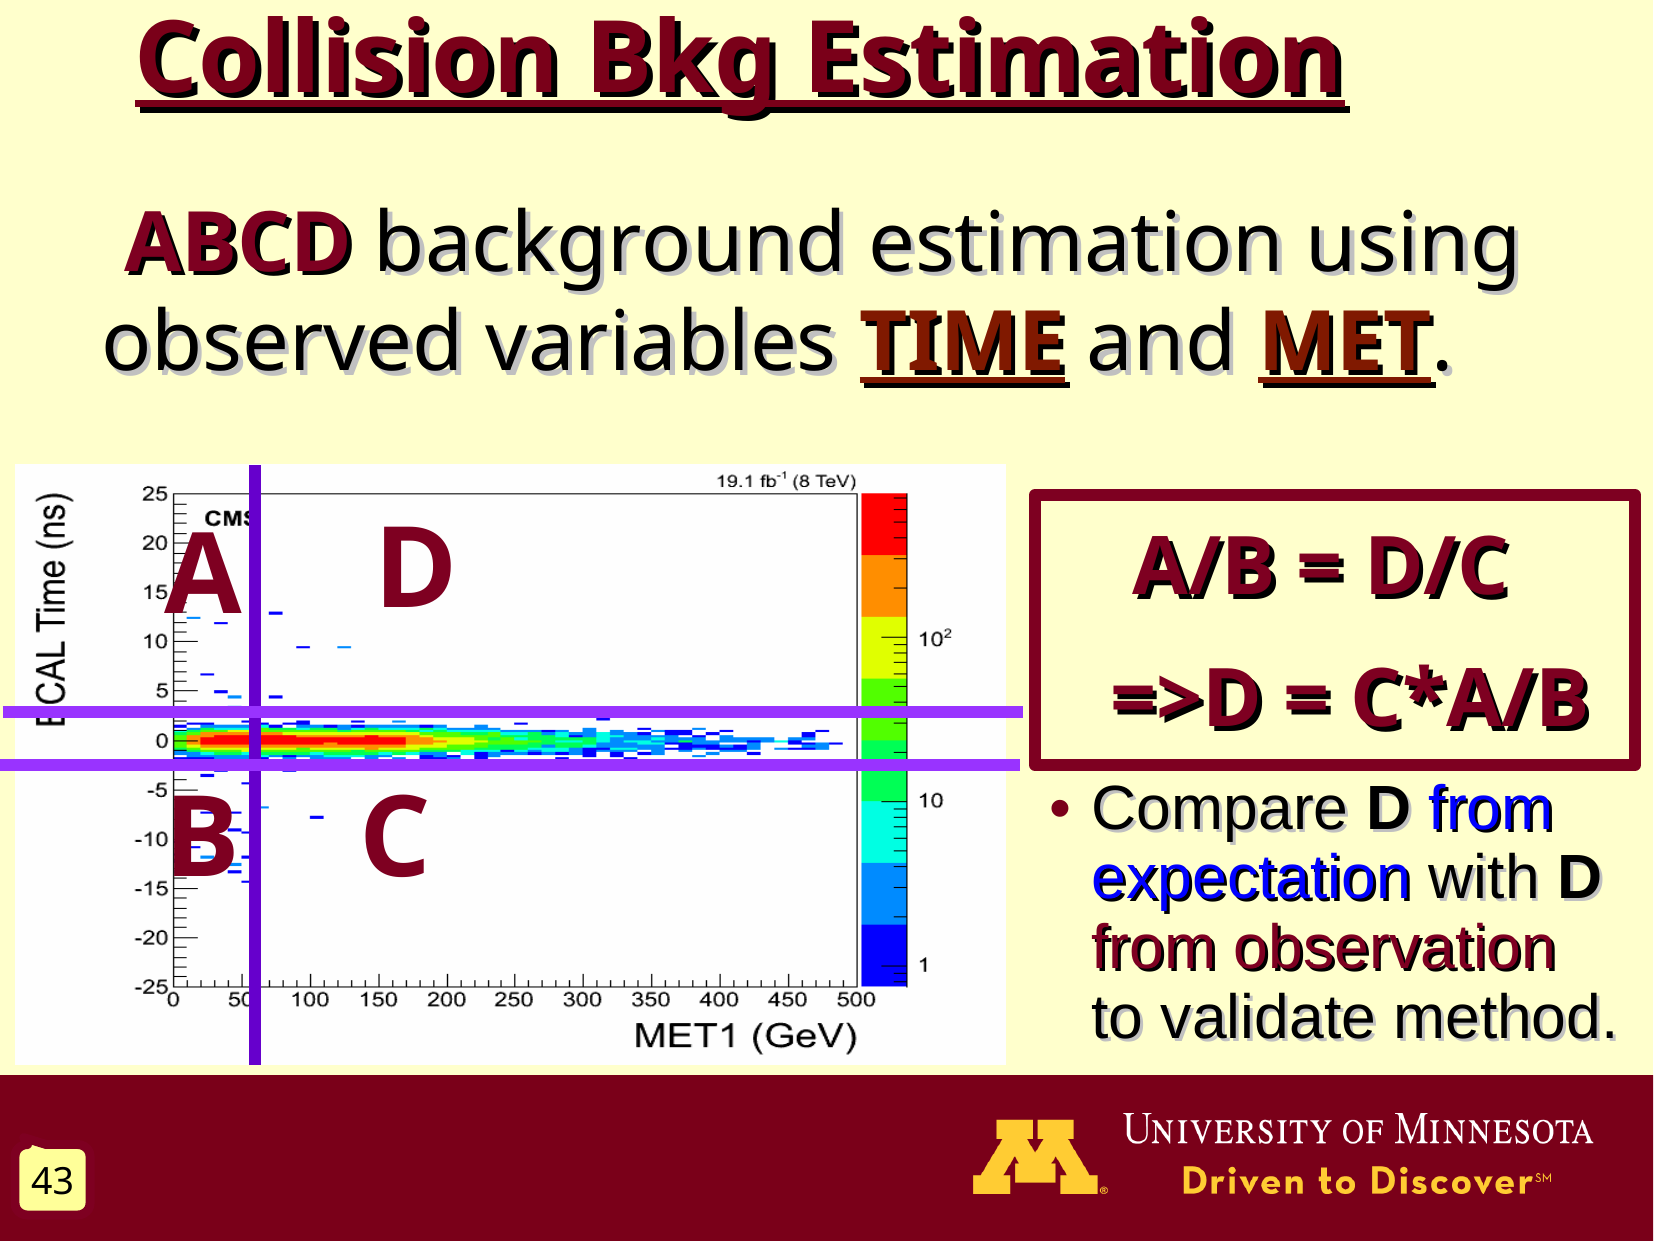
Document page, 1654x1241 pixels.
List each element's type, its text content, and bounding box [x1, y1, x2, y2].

picture [250, 771, 1006, 1066]
title Collision Bkg Estimation [120, 0, 1584, 121]
text_box 43 [15, 1137, 91, 1216]
picture [261, 718, 1006, 759]
picture [0, 1075, 1654, 1241]
picture [15, 464, 1006, 706]
list Compare D from expectation with D from observation to validate method. [1035, 765, 1636, 1081]
text_box B [150, 749, 271, 976]
text_box A [150, 486, 271, 713]
list A/B = D/C =>D = C*A/B [1035, 495, 1636, 765]
list ABCD background estimation using observed variables TIME and MET. [30, 180, 1636, 1006]
picture [15, 771, 249, 1066]
text_box C [345, 749, 466, 976]
picture [15, 718, 249, 759]
text_box D [360, 480, 481, 706]
